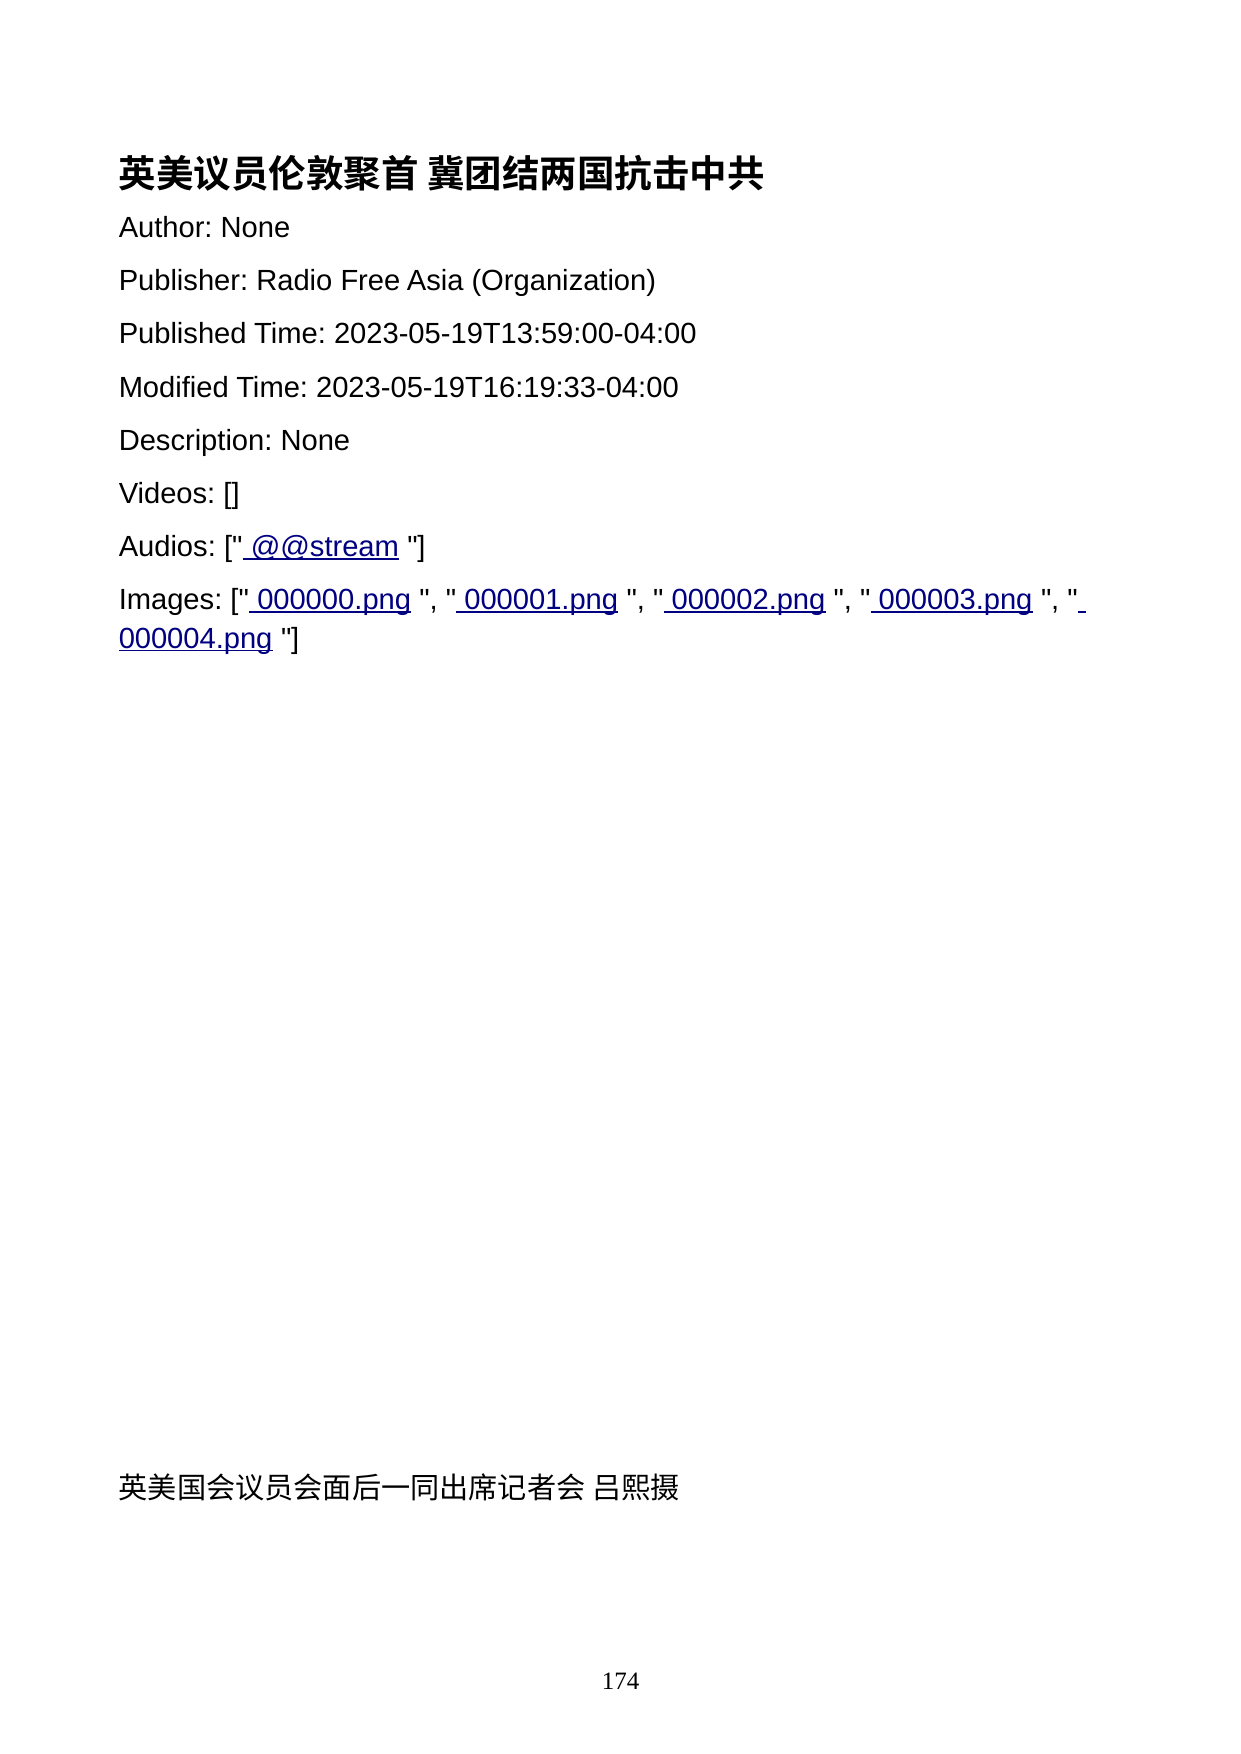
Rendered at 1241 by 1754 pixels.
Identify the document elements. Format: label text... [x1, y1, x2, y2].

text Videos: [] [118, 476, 1122, 509]
text Audios: [" @@stream "] [118, 529, 1122, 563]
text 英美国会议员会面后一同出席记者会 吕熙摄 [118, 674, 1122, 1507]
text Modified Time: 2023-05-19T16:19:33-04:00 [118, 370, 1122, 403]
text Author: None [118, 210, 1122, 244]
text Publisher: Radio Free Asia (Organization) [118, 263, 1122, 297]
text Description: None [118, 423, 1122, 456]
text Images: [" 000000.png ", " 000001.png ", " 000002.png ", " 000003.png ", " 000004.png "] [118, 582, 1122, 654]
subtitle 英美议员伦敦聚首 冀团结两国抗击中共 [118, 143, 1122, 198]
text Published Time: 2023-05-19T13:59:00-04:00 [118, 317, 1122, 350]
